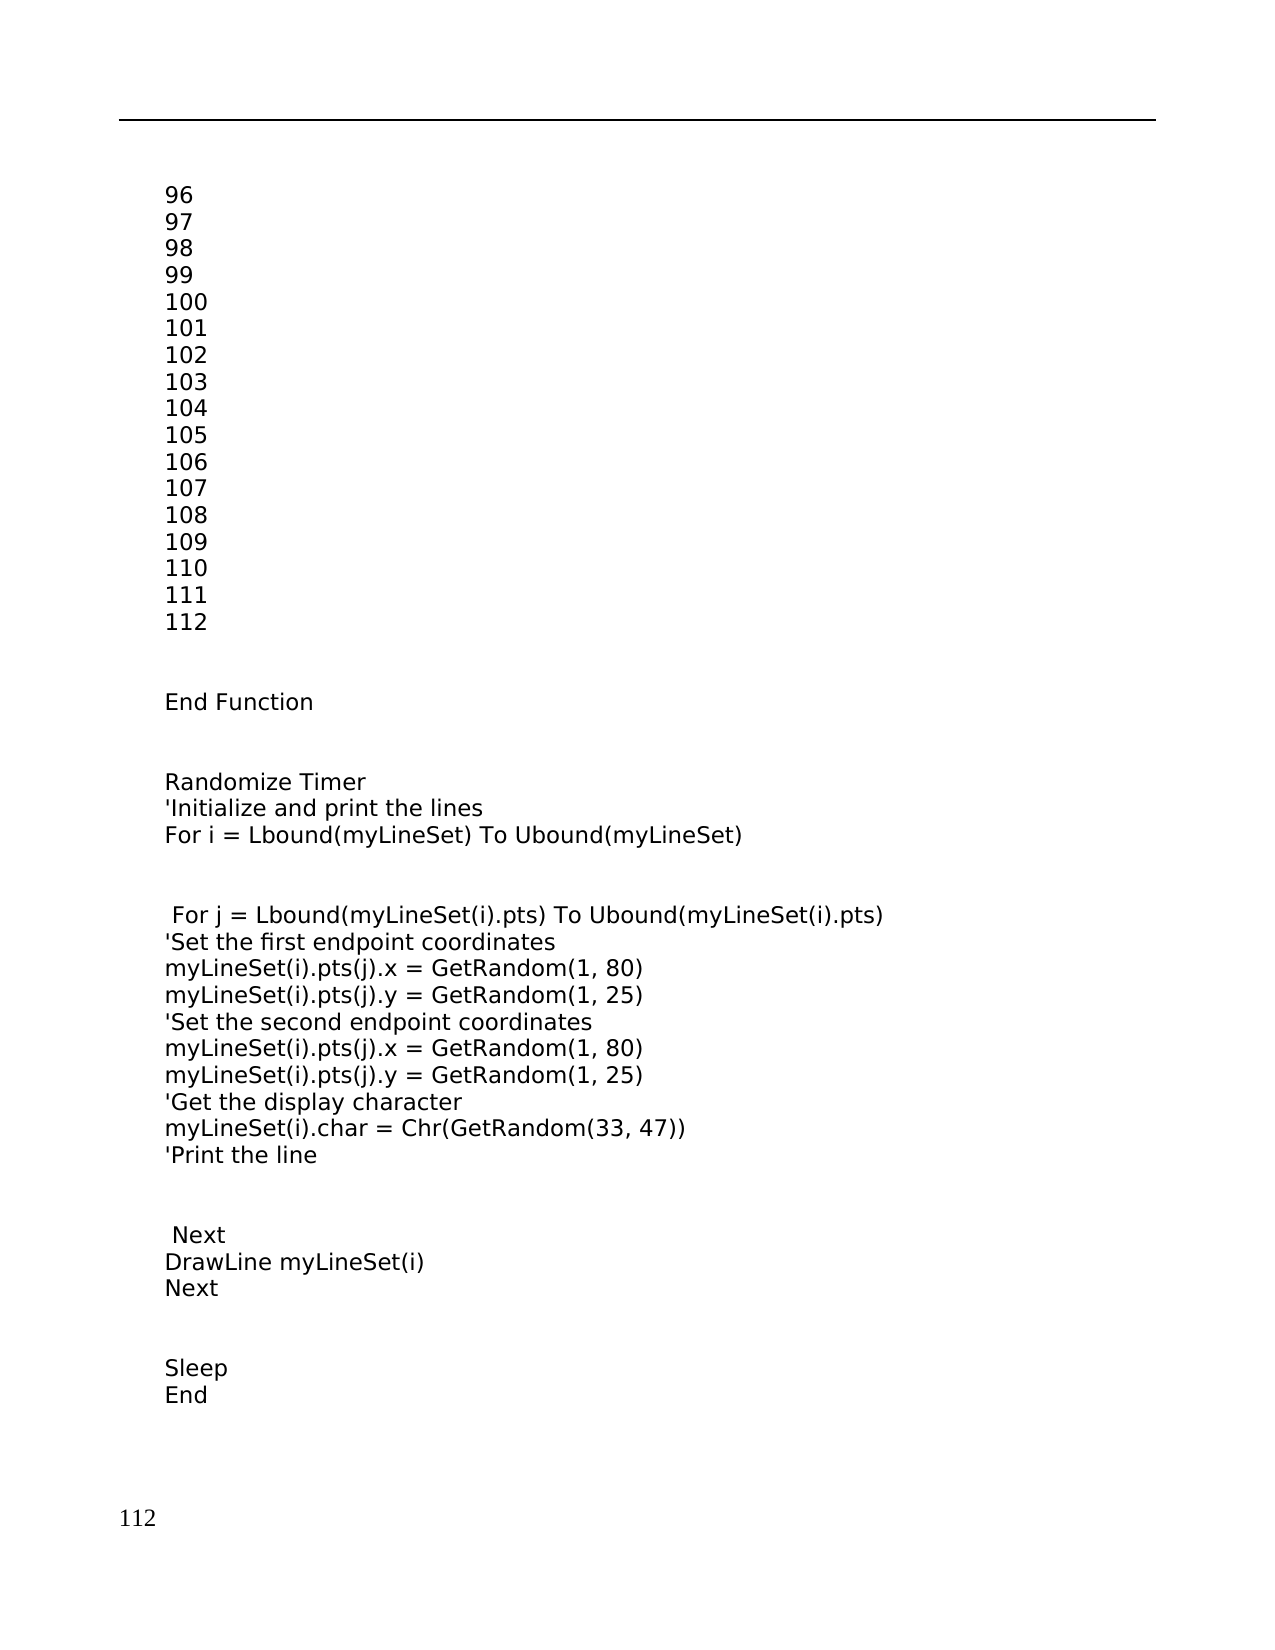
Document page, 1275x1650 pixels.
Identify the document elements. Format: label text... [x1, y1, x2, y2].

text Sleep [118, 1356, 1156, 1382]
text 98 [118, 236, 1156, 262]
text 104 [118, 396, 1156, 422]
text 105 [118, 422, 1156, 449]
text 111 [118, 582, 1156, 609]
text myLineSet(i).pts(j).y = GetRandom(1, 25) [118, 982, 1156, 1009]
text 108 [118, 502, 1156, 529]
text myLineSet(i).char = Chr(GetRandom(33, 47)) [118, 1116, 1156, 1142]
text 'Get the display character [118, 1089, 1156, 1116]
text For i = Lbound(myLineSet) To Ubound(myLineSet) [118, 822, 1156, 849]
text 'Print the line [118, 1142, 1156, 1169]
text DrawLine myLineSet(i) [118, 1249, 1156, 1276]
text 102 [118, 342, 1156, 369]
text 'Set the first endpoint coordinates [118, 929, 1156, 956]
text 96 [118, 182, 1156, 209]
text 97 [118, 209, 1156, 236]
text myLineSet(i).pts(j).x = GetRandom(1, 80) [118, 1036, 1156, 1062]
text 'Initialize and print the lines [118, 796, 1156, 822]
text 106 [118, 449, 1156, 476]
text 103 [118, 369, 1156, 396]
text myLineSet(i).pts(j).y = GetRandom(1, 25) [118, 1062, 1156, 1089]
text 101 [118, 316, 1156, 342]
text 109 [118, 529, 1156, 556]
text 107 [118, 476, 1156, 502]
text 'Set the second endpoint coordinates [118, 1009, 1156, 1036]
text 99 [118, 262, 1156, 289]
text Next [118, 1276, 1156, 1302]
text End [118, 1382, 1156, 1409]
text End Function [118, 689, 1156, 716]
text 100 [118, 289, 1156, 316]
text 112 [118, 609, 1156, 636]
text Next [118, 1222, 1156, 1249]
text Randomize Timer [118, 769, 1156, 796]
text 110 [118, 556, 1156, 582]
text For j = Lbound(myLineSet(i).pts) To Ubound(myLineSet(i).pts) [118, 902, 1156, 929]
text myLineSet(i).pts(j).x = GetRandom(1, 80) [118, 956, 1156, 982]
